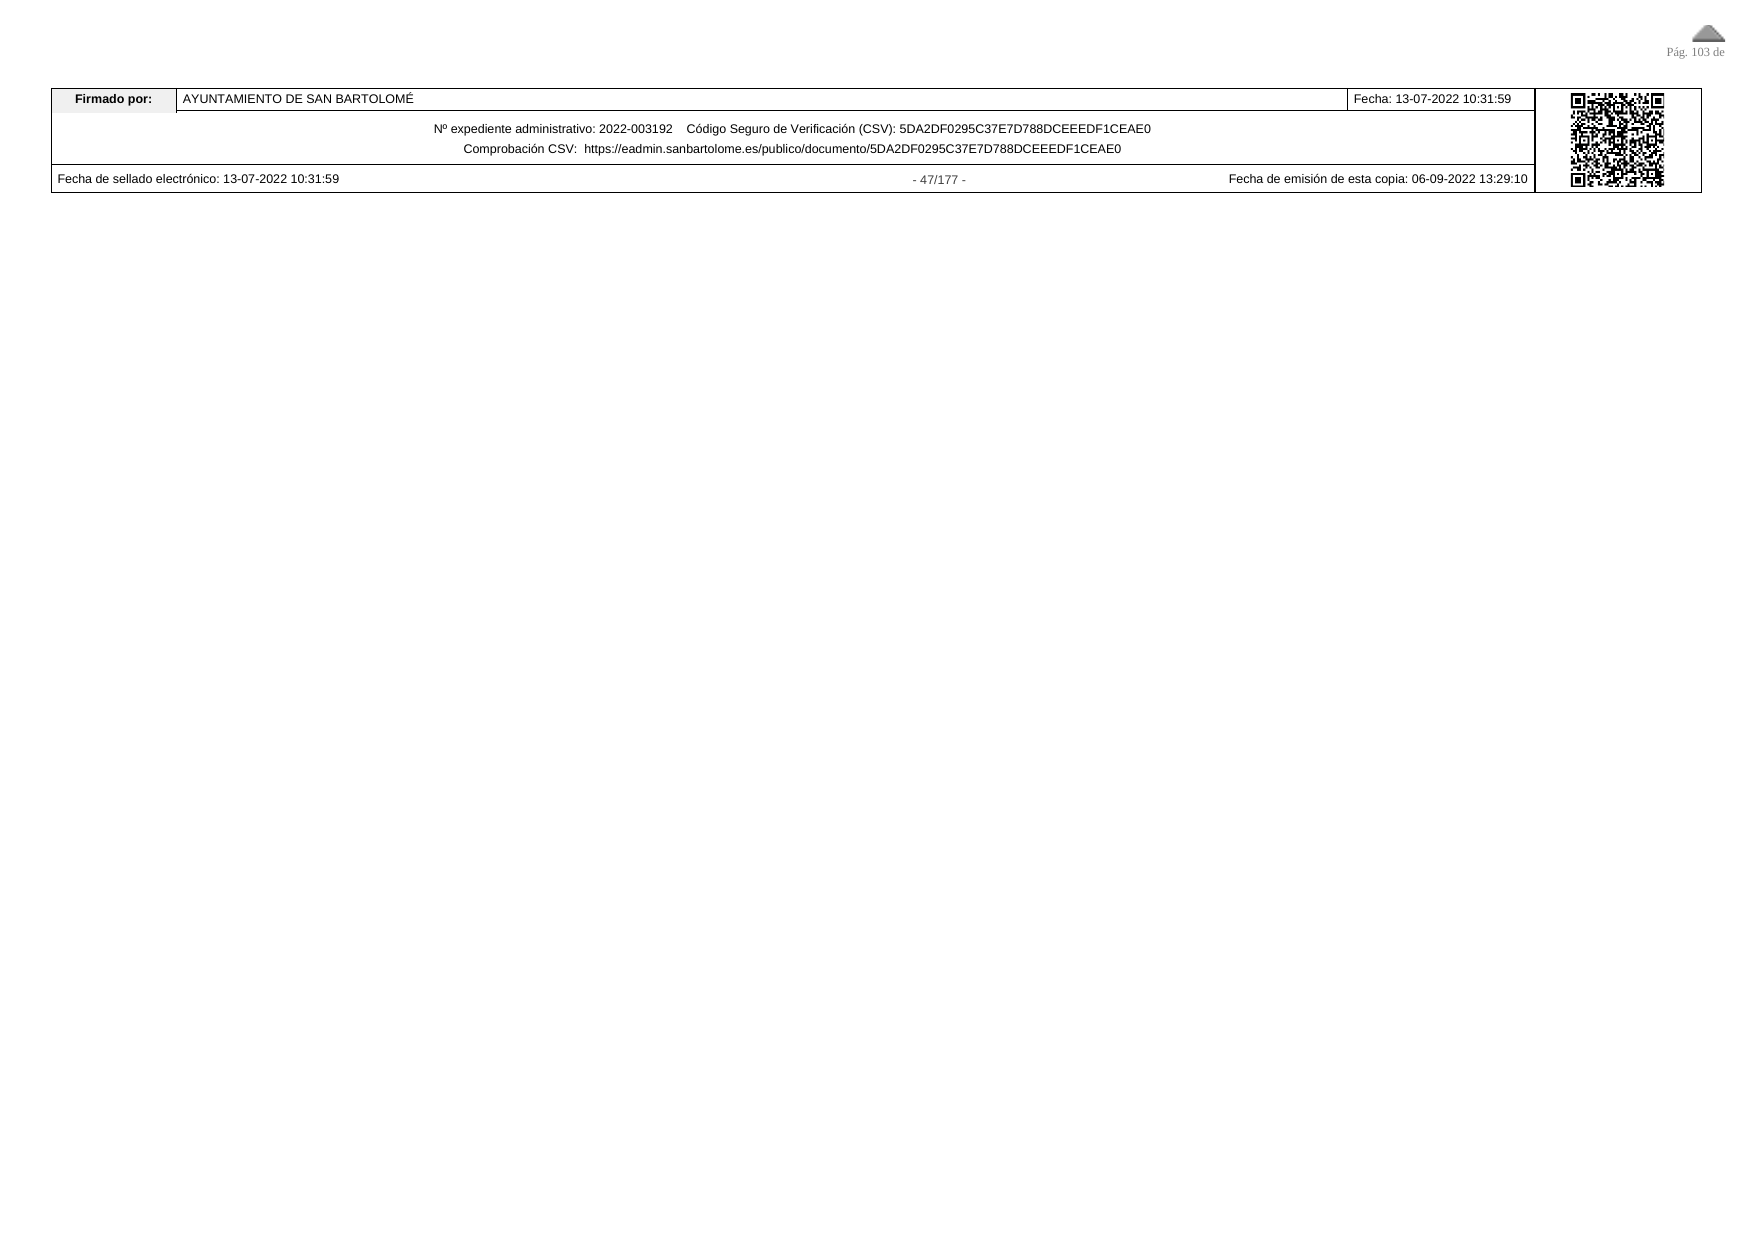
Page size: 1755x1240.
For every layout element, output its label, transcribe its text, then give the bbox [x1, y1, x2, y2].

table_cell Nº expediente administrativo: 2022-003192 Código Seguro de Verificación (CSV): 5DA2DF0295C37E7D788DCEEEDF1CEAE0 Comprobación CSV: https://eadmin.sanbartolome.es/publico/documento/5DA2DF0295C37E7D788DCEEEDF1CEAE0 [52, 111, 1534, 164]
picture [1691, 25, 1726, 42]
table_cell Fecha de sellado electrónico: 13-07-2022 10:31:59 - 47/177 - Fecha de emisión de esta copia: 06-09-2022 13:29:10 [52, 165, 1534, 192]
table_header Fecha: 13-07-2022 10:31:59 [1348, 89, 1534, 110]
table_header AYUNTAMIENTO DE SAN BARTOLOMÉ [177, 89, 1347, 110]
table_header [1536, 89, 1701, 192]
picture [1570, 93, 1665, 187]
table_header Firmado por: [52, 89, 176, 110]
